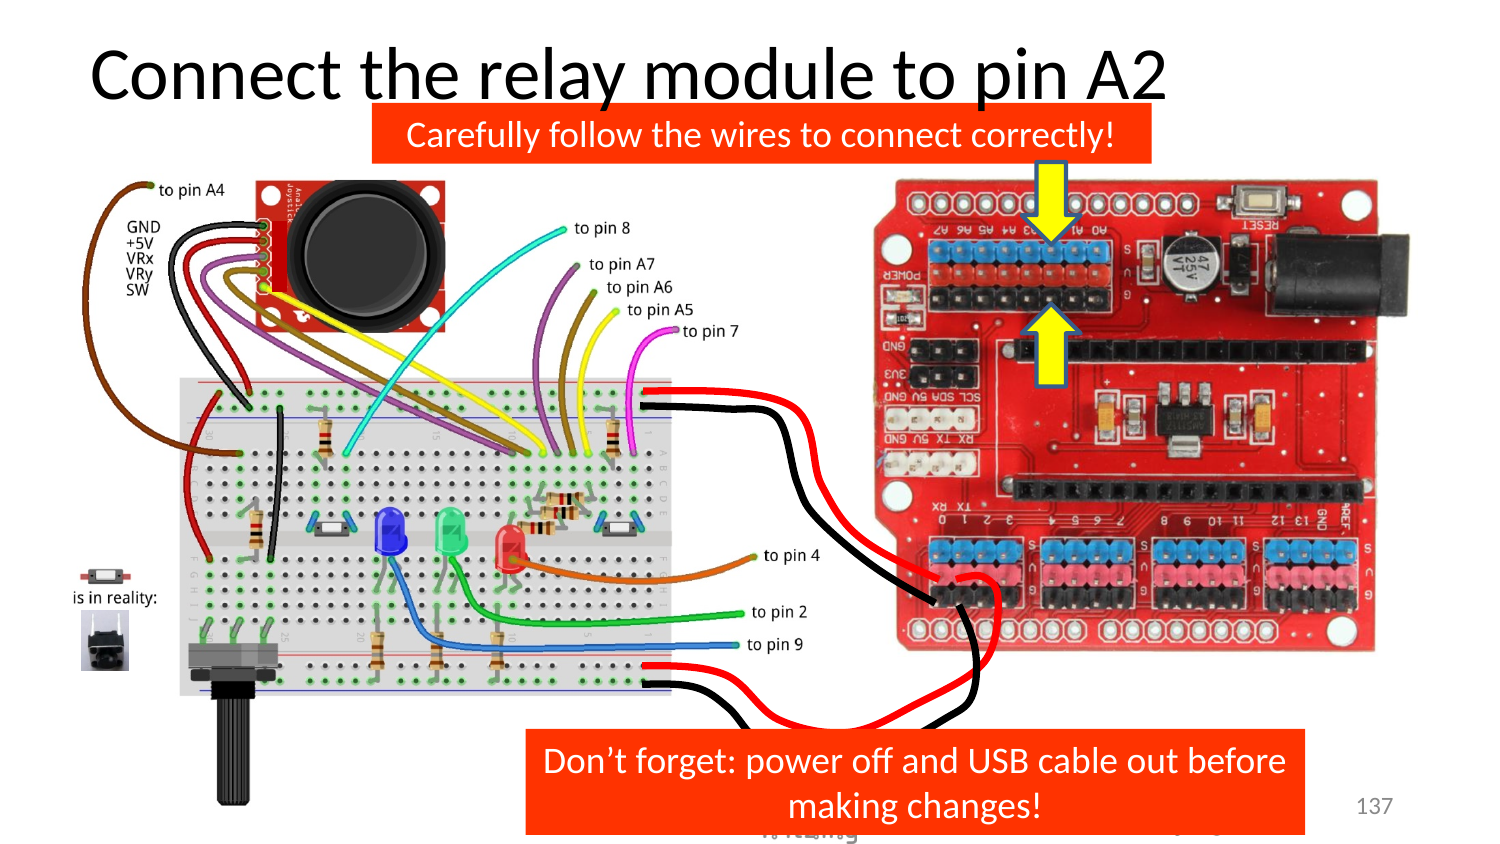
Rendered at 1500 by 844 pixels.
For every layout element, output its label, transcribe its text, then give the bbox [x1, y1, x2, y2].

title Connect the relay module to pin A2 [75, 0, 1426, 139]
text_box 137 [1340, 782, 1426, 827]
text_box Carefully follow the wires to connect correctly! [371, 139, 1152, 164]
picture [868, 173, 1418, 657]
picture [0, 173, 857, 844]
text_box [272, 221, 287, 292]
text_box Don’t forget: power off and USB cable out before making changes! [525, 728, 1306, 835]
text_box [1021, 161, 1081, 245]
text_box [1021, 303, 1081, 387]
